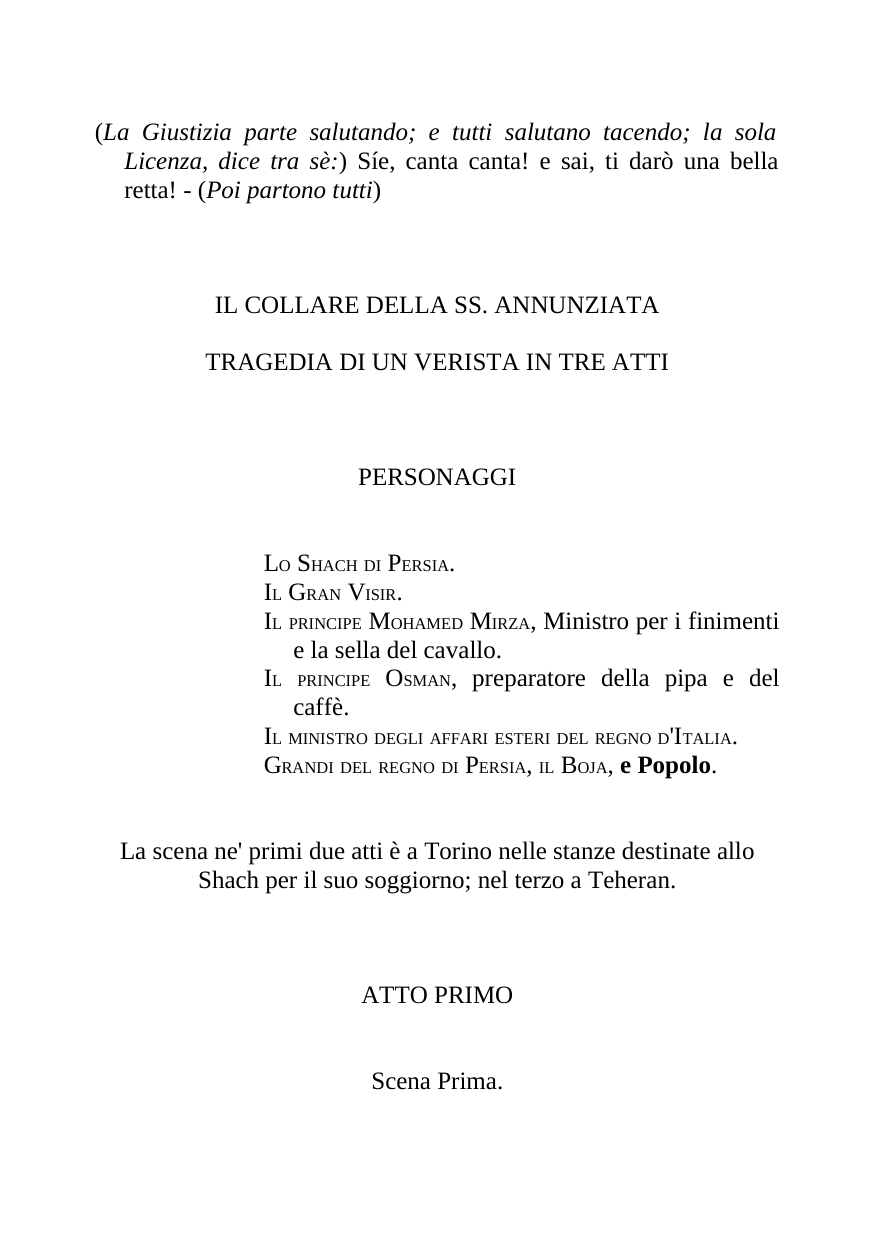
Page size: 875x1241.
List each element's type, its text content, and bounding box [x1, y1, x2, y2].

text ATTO PRIMO [94, 980, 779, 1008]
text IL COLLARE DELLA SS. ANNUNZIATA [94, 290, 779, 318]
text (La Giustizia parte salutando; e tutti salutano tacendo; la sola Licenza, dice tra sè:) Síe, canta canta! e sai, ti darò una bella retta! - (Poi partono tutti) [94, 117, 779, 203]
text Il ministro degli affari esteri del regno d'Italia. [263, 721, 779, 750]
text PERSONAGGI [94, 462, 779, 491]
text La scena ne' primi due atti è a Torino nelle stanze destinate allo Shach per il suo soggiorno; nel terzo a Teheran. [94, 836, 779, 893]
text Grandi del regno di Persia, il Boja, e Popolo. [263, 750, 779, 778]
text Il principe Osman, preparatore della pipa e del caffè. [263, 663, 779, 721]
text TRAGEDIA DI UN VERISTA IN TRE ATTI [94, 347, 779, 376]
text Lo Shach di Persia. [263, 548, 779, 577]
text Il Gran Visir. [263, 577, 779, 606]
text Scena Prima. [94, 1066, 779, 1095]
text Il principe Mohamed Mirza, Ministro per i finimenti e la sella del cavallo. [263, 606, 779, 663]
